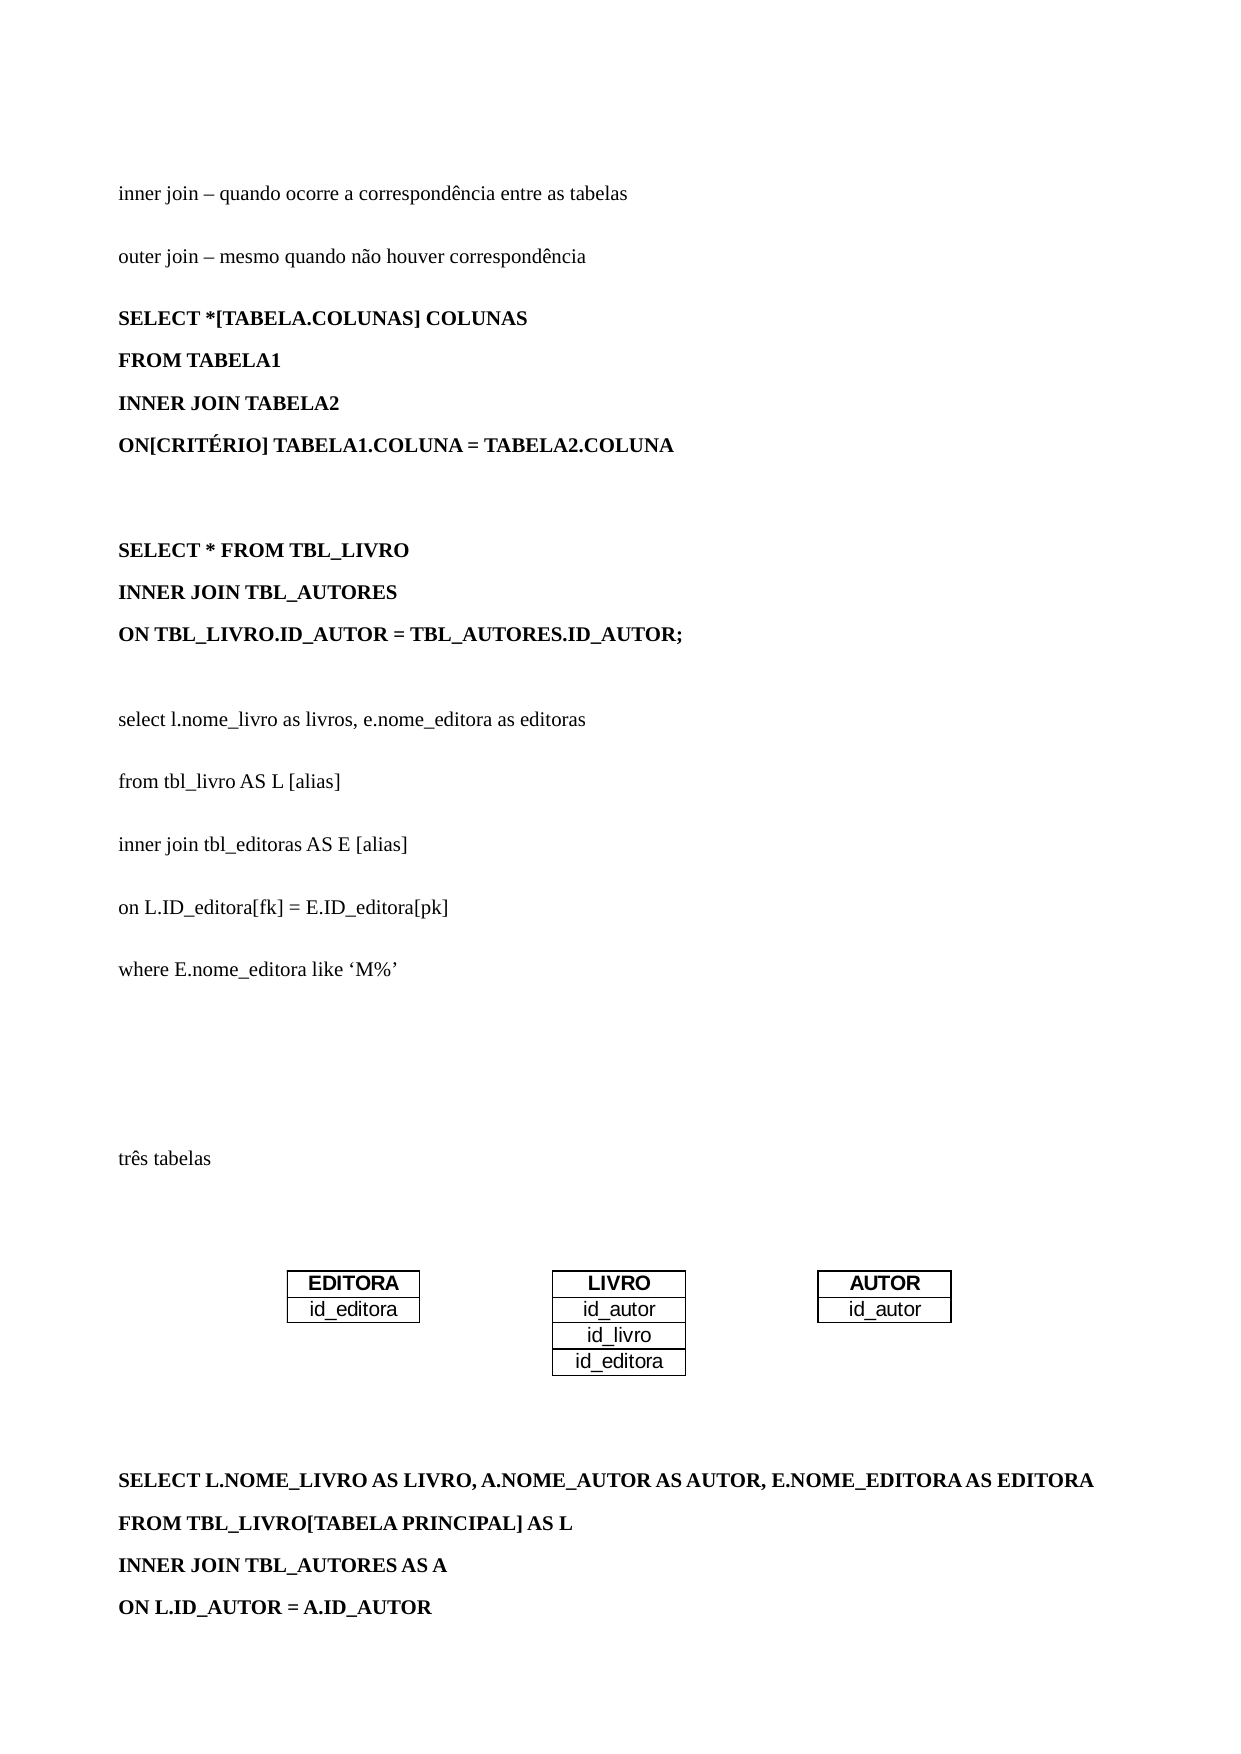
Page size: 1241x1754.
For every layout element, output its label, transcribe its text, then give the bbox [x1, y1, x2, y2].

text inner join tbl_editoras AS E [alias] [118, 832, 1122, 856]
text Select L.nome_livro as Livro, A.nome_autor as Autor, E.nome_editora As Editora [118, 1468, 1122, 1492]
text três tabelas [118, 1145, 1122, 1169]
text on tbl_livro.id_autor = tbl_autores.id_autor; [118, 622, 1122, 646]
text select *[tabela.colunas] colunas [118, 306, 1122, 330]
text select * from tbl_livro [118, 538, 1122, 562]
text inner join tbl_autores [118, 580, 1122, 604]
text where E.nome_editora like ‘M%’ [118, 957, 1122, 981]
text inner join tabela2 [118, 391, 1122, 415]
text on[critério] tabela1.coluna = tabela2.coluna [118, 433, 1122, 457]
text inner join tbl_autores As A [118, 1553, 1122, 1577]
text from tbl_livro[tabela principal] AS L [118, 1511, 1122, 1535]
text from tabela1 [118, 348, 1122, 372]
text from tbl_livro AS L [alias] [118, 769, 1122, 793]
text select l.nome_livro as livros, e.nome_editora as editoras [118, 706, 1122, 731]
text on L.ID_autor = A.ID_autor [118, 1595, 1122, 1619]
text inner join – quando ocorre a correspondência entre as tabelas [118, 181, 1122, 205]
text on L.ID_editora[fk] = E.ID_editora[pk] [118, 894, 1122, 919]
text outer join – mesmo quando não houver correspondência [118, 243, 1122, 268]
